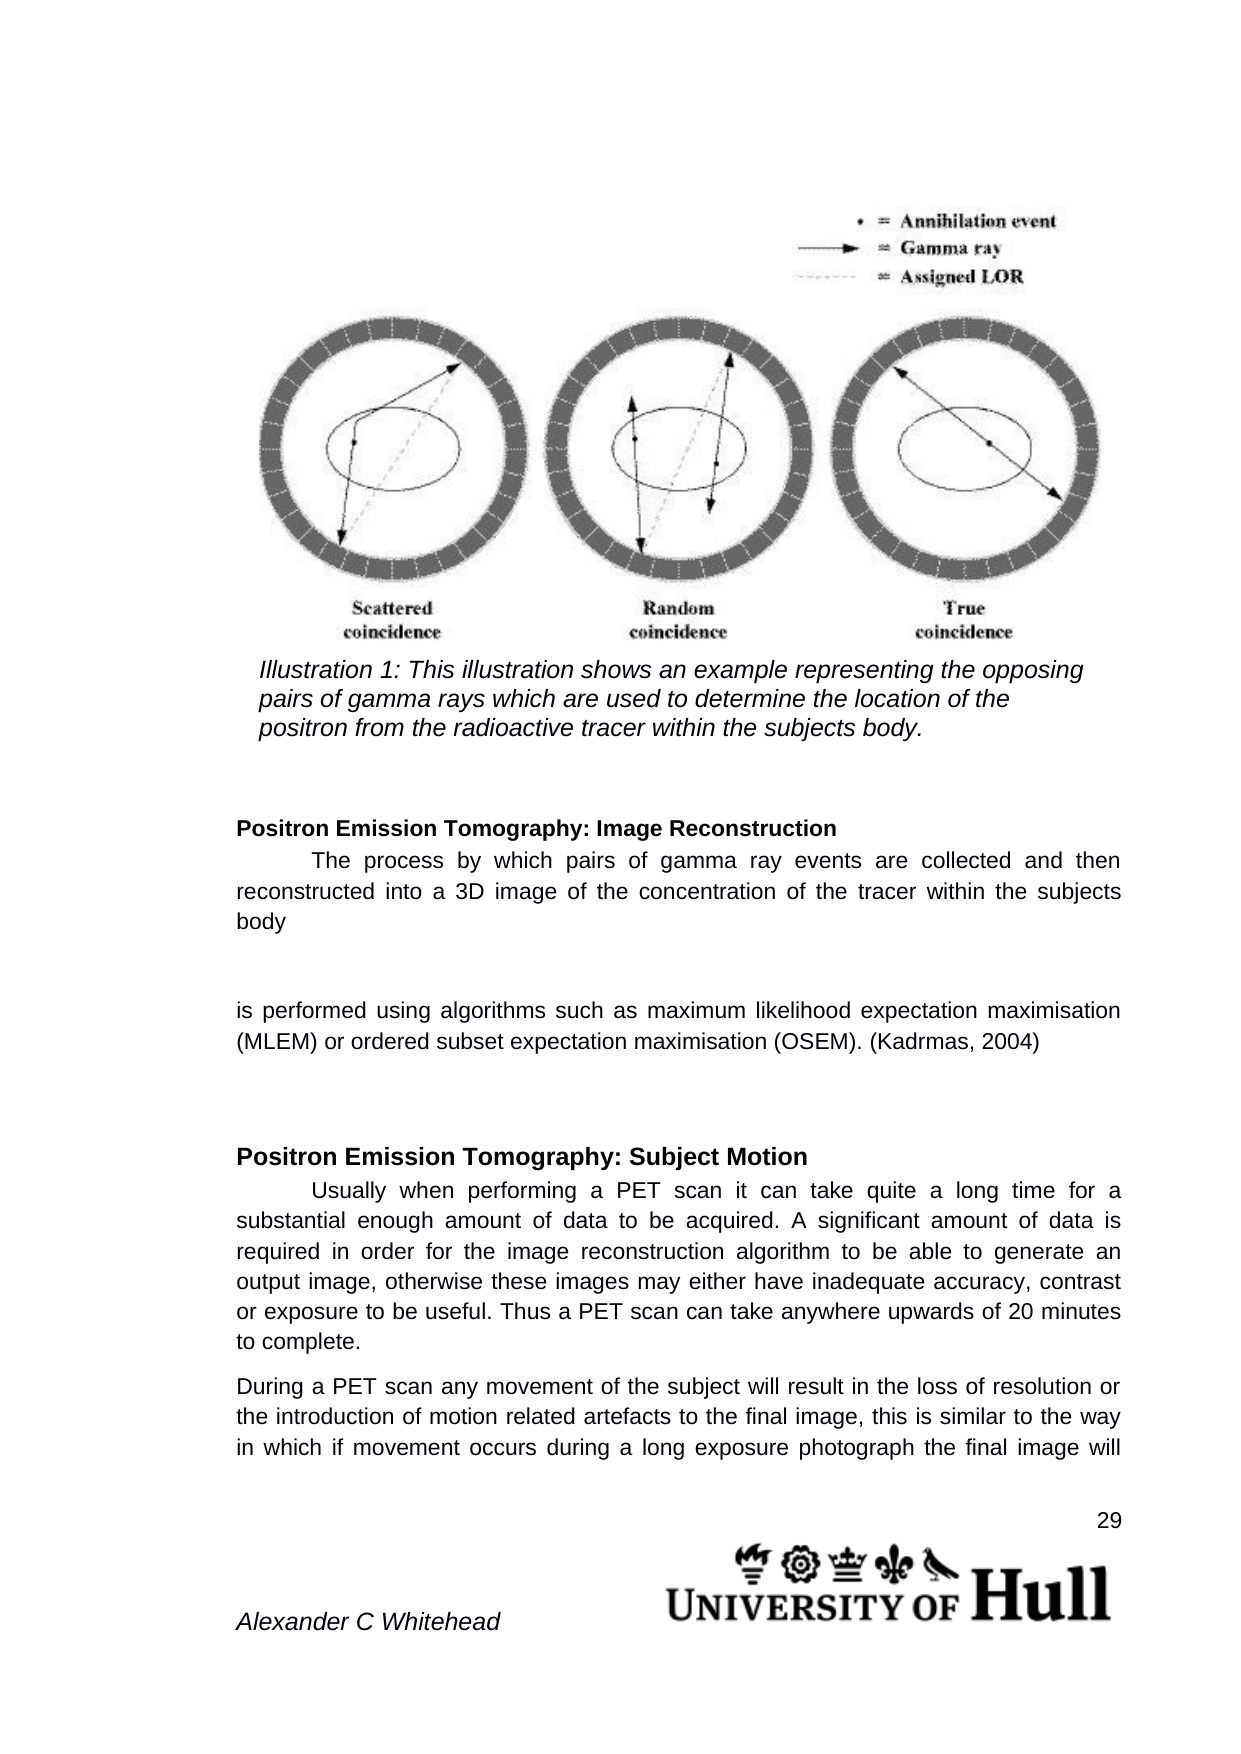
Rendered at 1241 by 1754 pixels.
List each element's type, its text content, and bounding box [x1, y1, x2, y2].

text Usually when performing a PET scan it can take quite a long time for a substantial enough amount of data to be acquired. A significant amount of data is required in order for the image reconstruction algorithm to be able to generate an output image, otherwise these images may either have inadequate accuracy, contrast or exposure to be useful. Thus a PET scan can take anywhere upwards of 20 minutes to complete. [236, 1177, 1122, 1355]
text Illustration 1: This illustration shows an example representing the opposing pairs of gamma rays which are used to determine the location of the positron from the radioactive tracer within the subjects body. [259, 650, 1101, 741]
text is performed using algorithms such as maximum likelihood expectation maximisation (MLEM) or ordered subset expectation maximisation (OSEM). (Kadrmas, 2004) [236, 997, 1122, 1054]
text The process by which pairs of gamma ray events are collected and then reconstructed into a 3D image of the concentration of the tracer within the subjects body [236, 847, 1122, 934]
subtitle Positron Emission Tomography: Subject Motion [236, 1142, 1122, 1171]
picture [659, 1533, 1119, 1631]
text During a PET scan any movement of the subject will result in the loss of resolution or the introduction of motion related artefacts to the final image, this is similar to the way in which if movement occurs during a long exposure photograph the final image will [236, 1373, 1122, 1460]
picture [258, 206, 1102, 650]
subtitle Positron Emission Tomography: Image Reconstruction [236, 815, 1122, 841]
